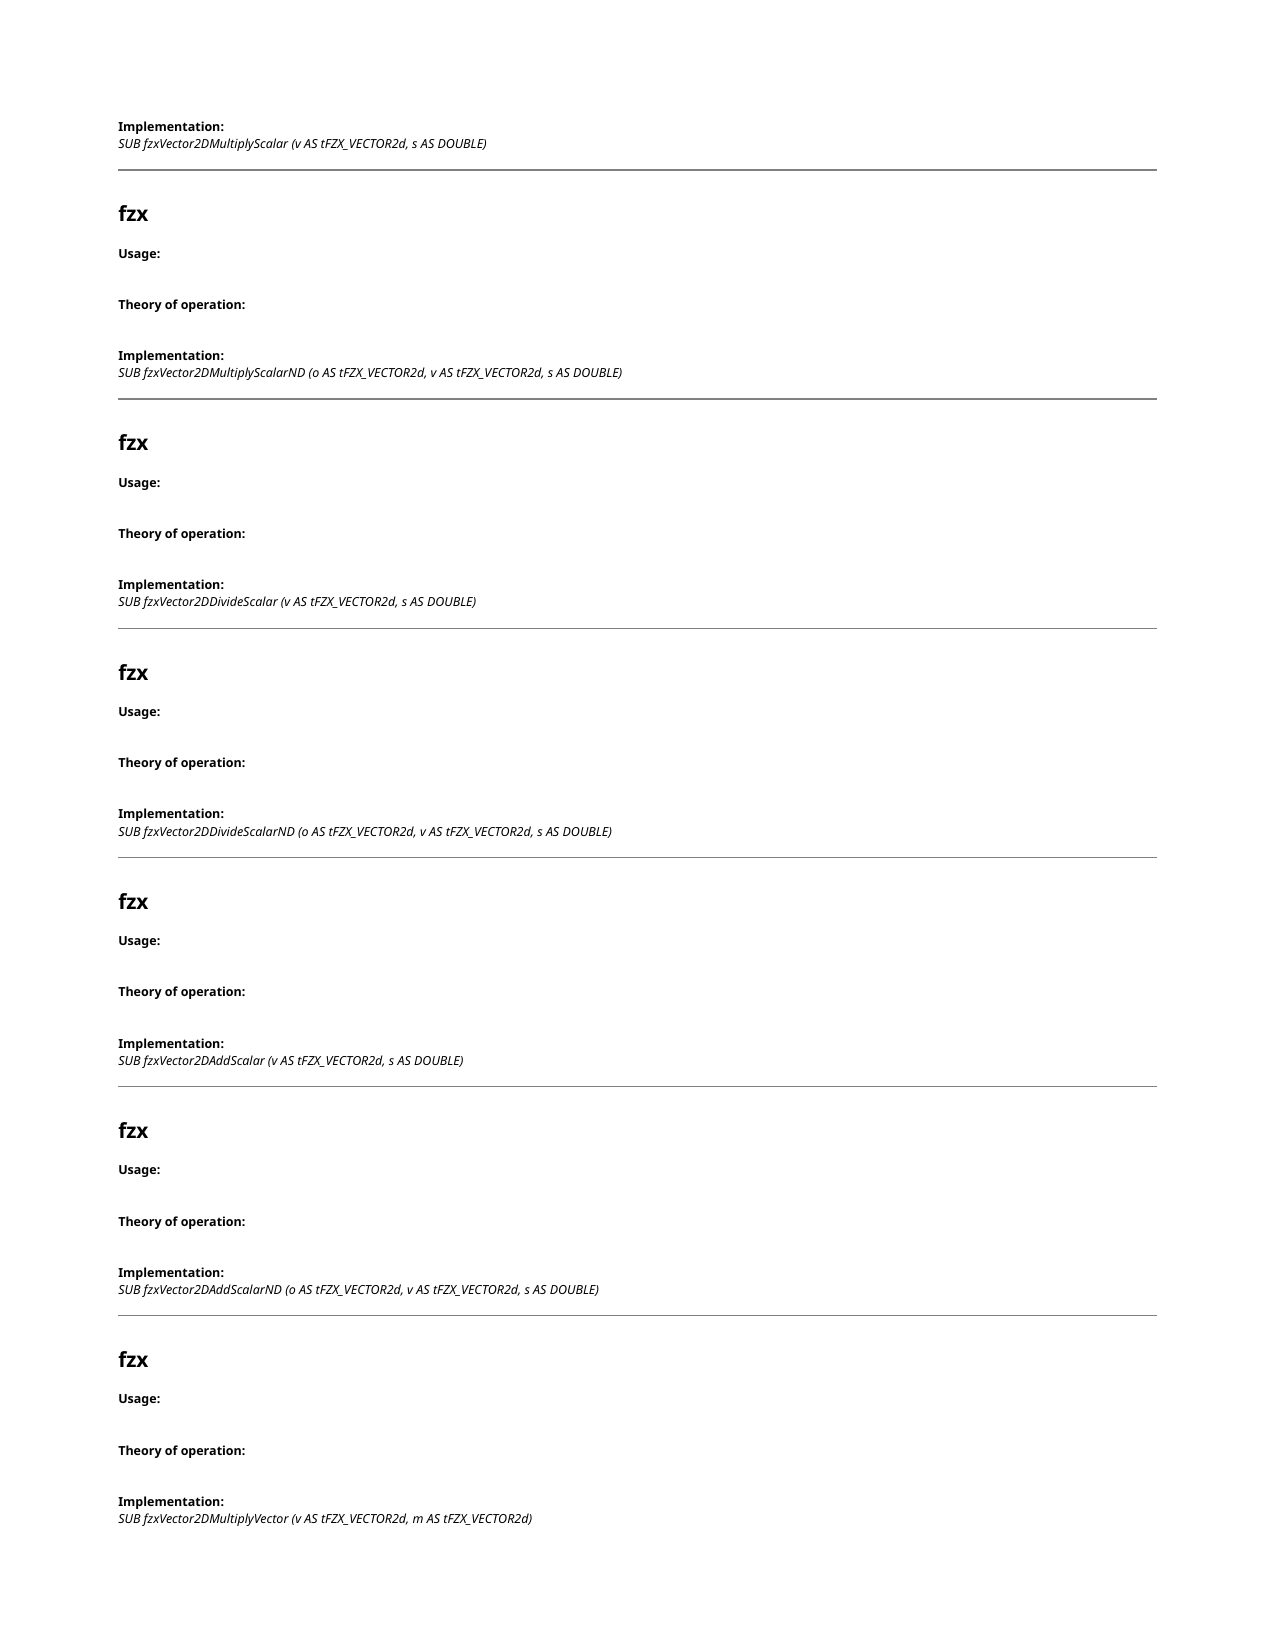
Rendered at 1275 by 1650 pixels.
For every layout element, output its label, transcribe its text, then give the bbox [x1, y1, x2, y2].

text SUB fzxVector2DMultiplyScalarND (o AS tFZX_VECTOR2d, v AS tFZX_VECTOR2d, s AS DOUBLE) [118, 364, 1157, 381]
text SUB fzxVector2DDivideScalarND (o AS tFZX_VECTOR2d, v AS tFZX_VECTOR2d, s AS DOUBLE) [118, 823, 1157, 840]
text Theory of operation: [118, 1442, 1157, 1459]
text Implementation: [118, 1035, 1157, 1052]
text Implementation: [118, 806, 1157, 823]
text fzx [118, 199, 1157, 228]
text fzx [118, 428, 1157, 457]
text Usage: [118, 1391, 1157, 1408]
text fzx [118, 887, 1157, 915]
text Usage: [118, 1161, 1157, 1178]
text Implementation: [118, 1493, 1157, 1510]
text Theory of operation: [118, 296, 1157, 313]
text SUB fzxVector2DMultiplyVector (v AS tFZX_VECTOR2d, m AS tFZX_VECTOR2d) [118, 1510, 1157, 1527]
text Usage: [118, 703, 1157, 720]
text Theory of operation: [118, 983, 1157, 1001]
text Implementation: [118, 1264, 1157, 1281]
text Implementation: [118, 118, 1157, 135]
text Usage: [118, 245, 1157, 262]
text SUB fzxVector2DAddScalar (v AS tFZX_VECTOR2d, s AS DOUBLE) [118, 1052, 1157, 1069]
text Usage: [118, 932, 1157, 949]
text fzx [118, 1116, 1157, 1144]
text Theory of operation: [118, 525, 1157, 542]
text Theory of operation: [118, 1213, 1157, 1230]
text SUB fzxVector2DAddScalarND (o AS tFZX_VECTOR2d, v AS tFZX_VECTOR2d, s AS DOUBLE) [118, 1281, 1157, 1298]
text Implementation: [118, 347, 1157, 364]
text fzx [118, 1345, 1157, 1373]
text SUB fzxVector2DDivideScalar (v AS tFZX_VECTOR2d, s AS DOUBLE) [118, 593, 1157, 611]
text SUB fzxVector2DMultiplyScalar (v AS tFZX_VECTOR2d, s AS DOUBLE) [118, 135, 1157, 152]
text Theory of operation: [118, 754, 1157, 771]
text Implementation: [118, 576, 1157, 593]
text Usage: [118, 474, 1157, 491]
text fzx [118, 658, 1157, 686]
